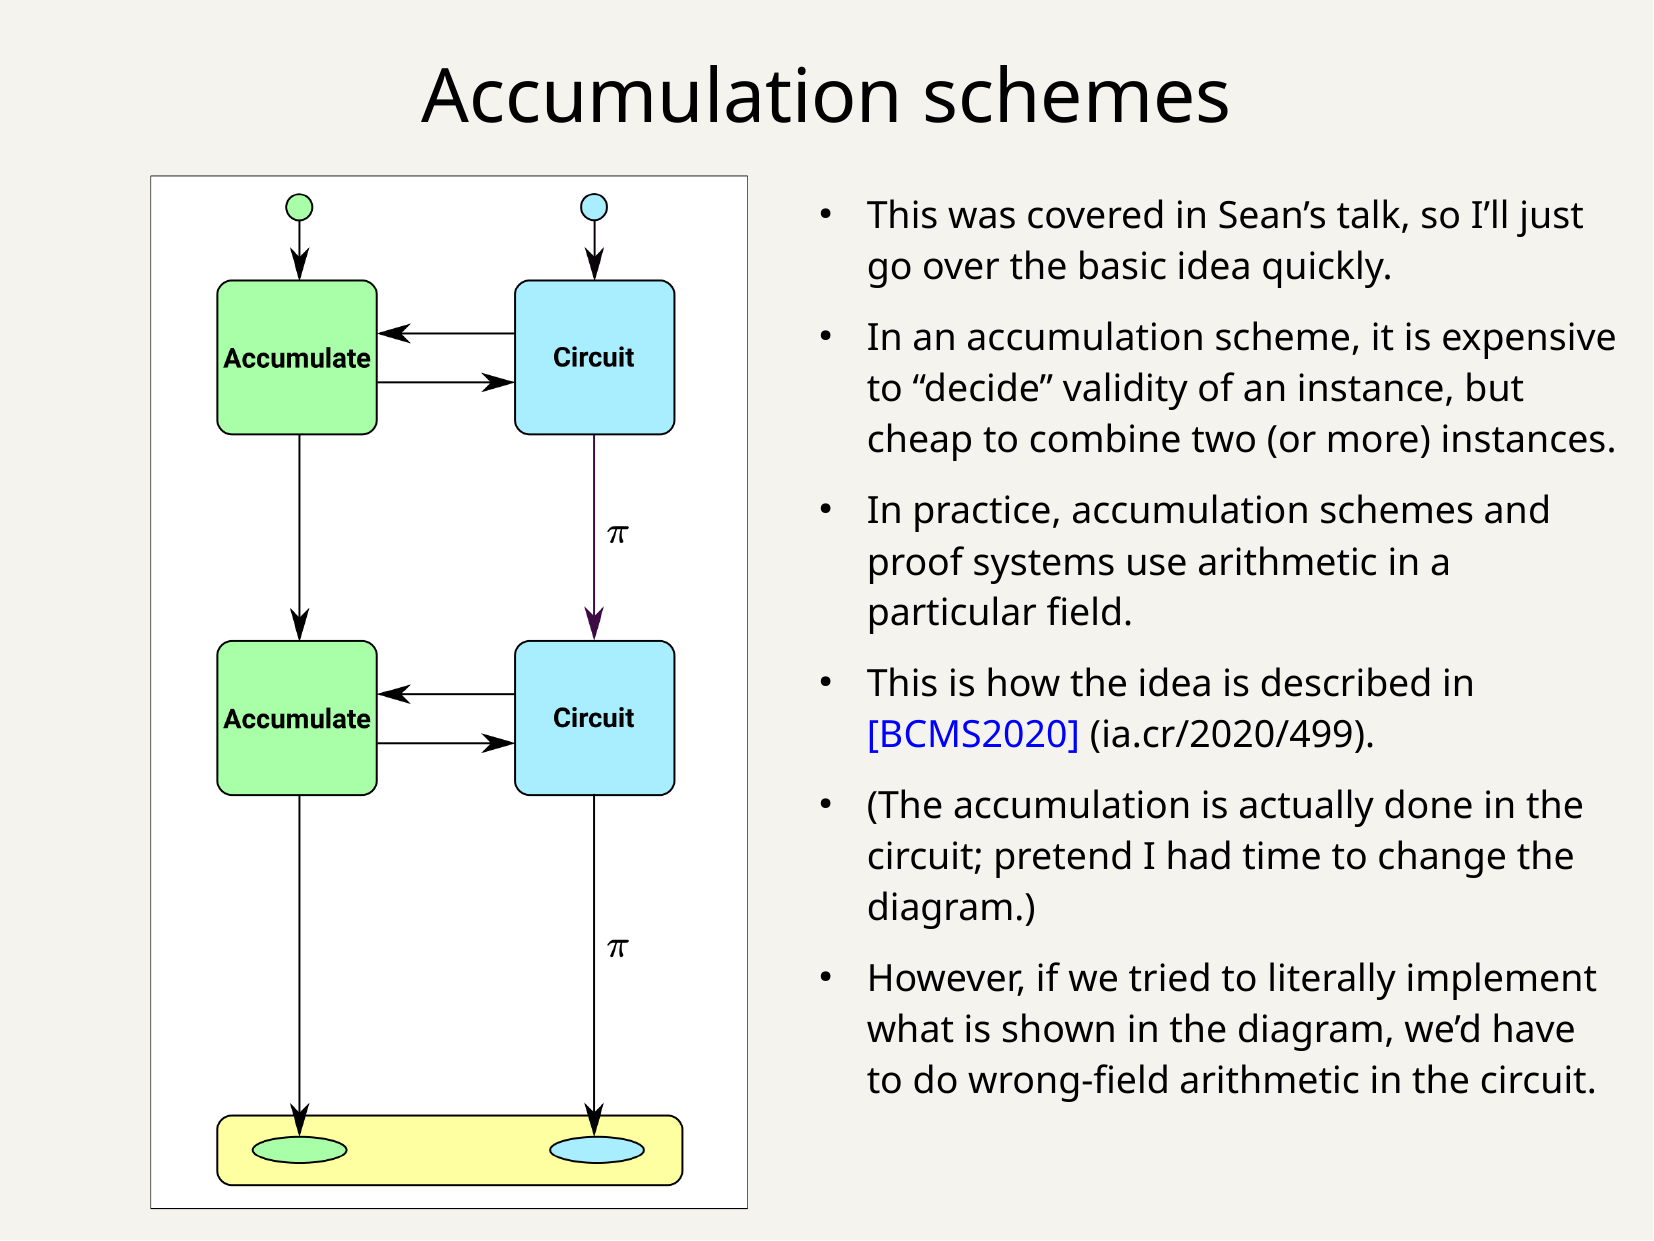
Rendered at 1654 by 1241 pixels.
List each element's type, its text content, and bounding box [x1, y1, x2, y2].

picture [141, 165, 1524, 1217]
list This was covered in Sean’s talk, so I’ll just go over the basic idea quickly. In an accumulation scheme, it is expensive to “decide” validity of an instance, but cheap to combine two (or more) instances. In practice, accumulation schemes and proof systems use arithmetic in a particular field. This is how the idea is described in [BCMS2020] (ia.cr/2020/499). (The accumulation is actually done in the circuit; pretend I had time to change the diagram.) However, if we tried to literally implement what is shown in the diagram, we’d have to do wrong-field arithmetic in the circuit. [803, 188, 1619, 1182]
title Accumulation schemes [82, 23, 1571, 164]
